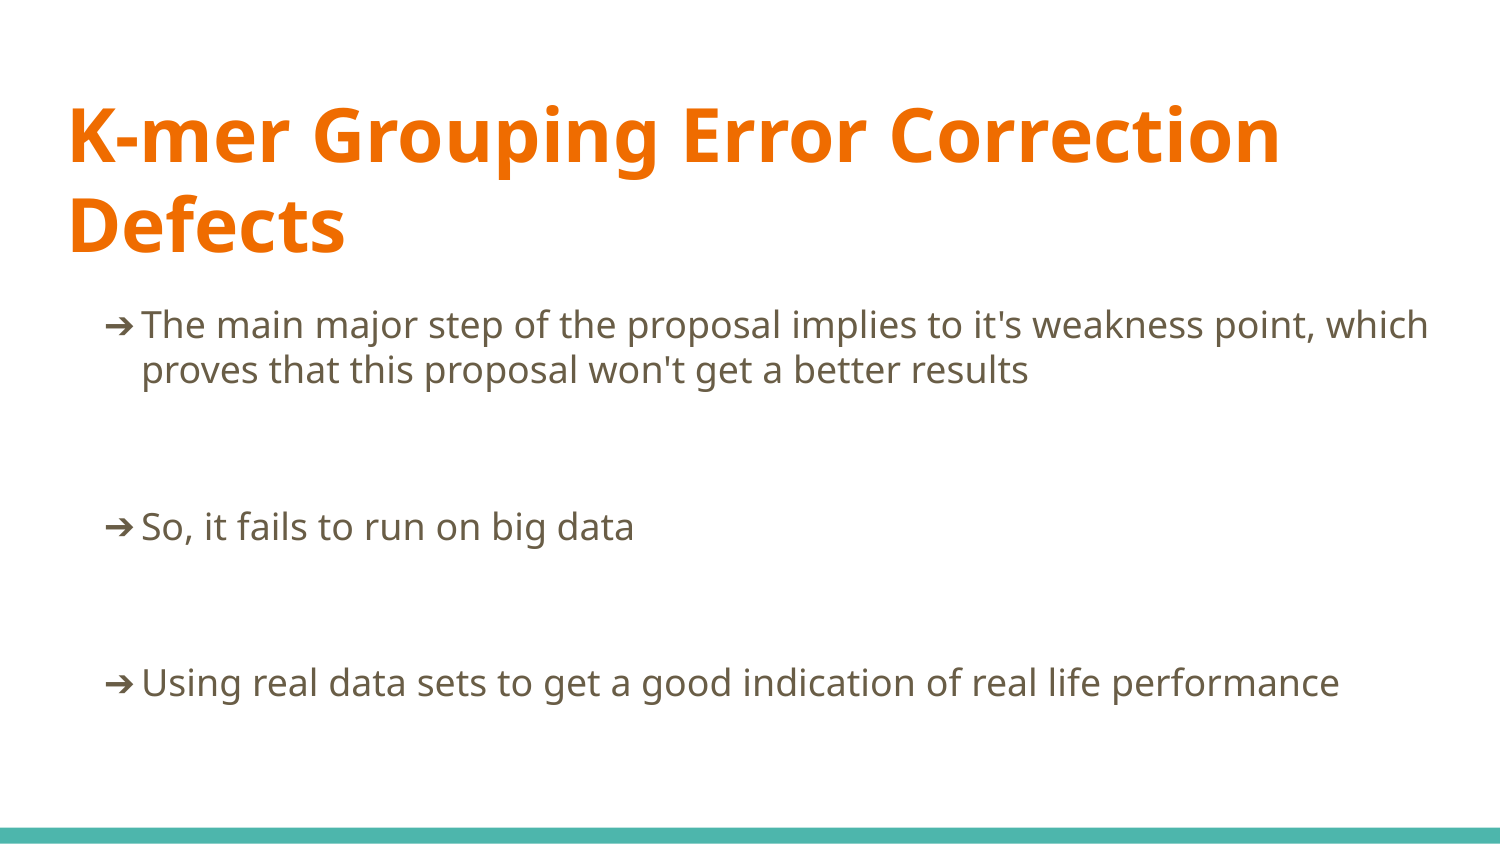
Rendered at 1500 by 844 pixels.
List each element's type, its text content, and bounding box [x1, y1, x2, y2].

title K-mer Grouping Error Correction Defects [51, 72, 1449, 189]
list The main major step of the proposal implies to it's weakness point, which proves that this proposal won't get a better results So, it fails to run on big data Using real data sets to get a good indication of real life performance [51, 207, 1449, 750]
